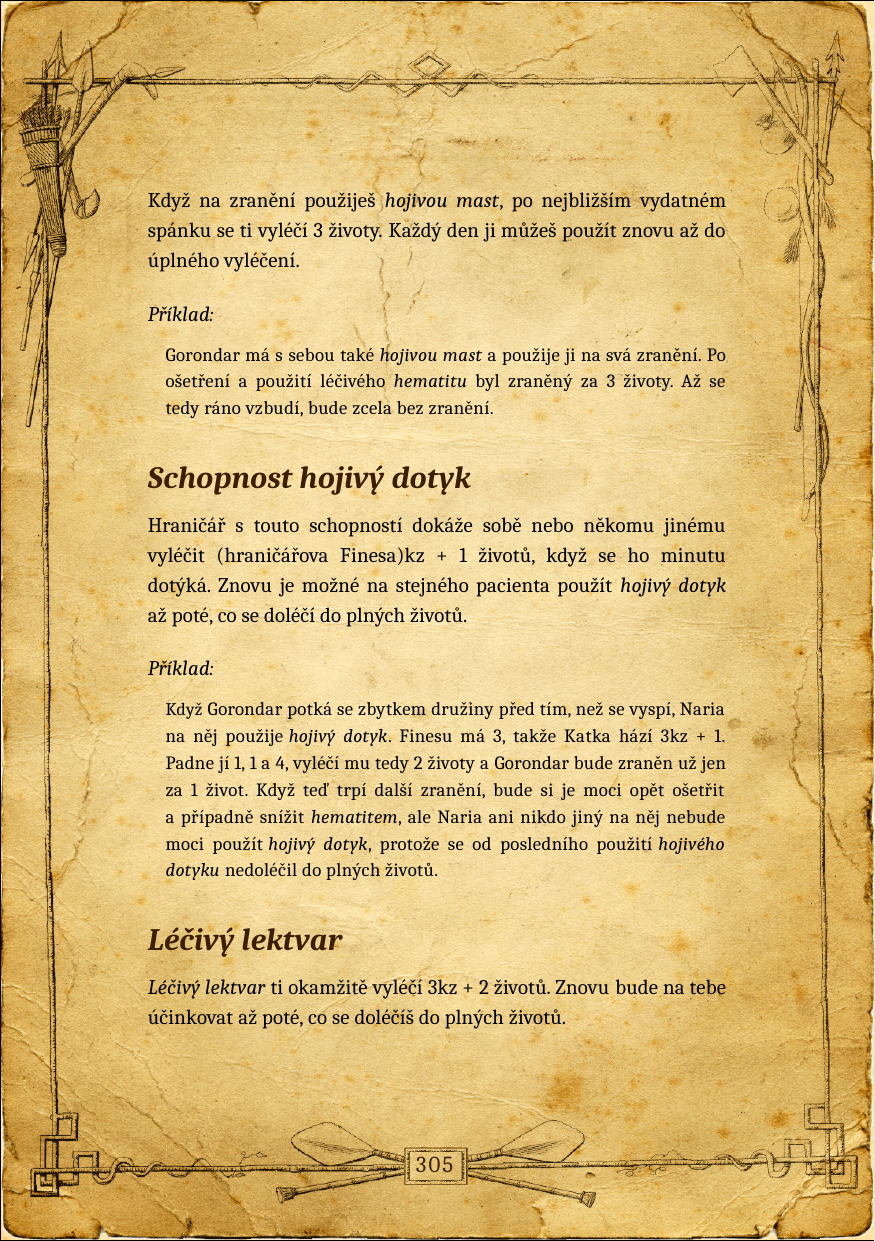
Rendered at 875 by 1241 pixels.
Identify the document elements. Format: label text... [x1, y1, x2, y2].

subtitle Léčivý lektvar [148, 922, 726, 958]
text Když na zranění použiješ hojivou mast, po nejbližším vydatném spánku se ti vyléčí 3 životy. Každý den ji můžeš použít znovu až do úplného vyléčení. [148, 189, 726, 273]
subtitle Schopnost hojivý dotyk [148, 460, 726, 496]
picture [1, 1, 874, 1240]
text Hraničář s⁠ touto schopností dokáže sobě nebo někomu jinému vyléčit (hraničářova Finesa)kz + 1 životů, když se ho minutu dotýká. Znovu je možné na stejného pacienta použít hojivý dotyk až poté, co se doléčí do plných životů. [148, 514, 726, 627]
text Příklad: [148, 302, 726, 326]
text Když Gorondar potká se zbytkem družiny před tím, než se vyspí, Naria na něj použije hojivý dotyk. Finesu má 3, takže Katka hází 3kz + 1. Padne jí 1, 1 a⁠ 4, vyléčí mu tedy 2 životy a⁠ Gorondar bude zraněn už jen za 1 život. Když teď trpí další zranění, bude si je moci opět ošetřit a⁠ případně snížit hematitem, ale Naria ani nikdo jiný na něj nebude moci použít hojivý dotyk, protože se od posledního použití hojivého dotyku nedoléčil do plných životů. [165, 699, 726, 881]
text Gorondar má s⁠ sebou také hojivou mast a⁠ použije ji na svá zranění. Po ošetření a⁠ použití léčivého hematitu byl zraněný za 3 životy. Až se tedy ráno vzbudí, bude zcela bez zranění. [165, 344, 726, 419]
text Léčivý lektvar ti okamžitě vyléčí 3kz + 2 životů. Znovu bude na tebe účinkovat až poté, co se doléčíš do plných životů. [148, 976, 726, 1030]
text Příklad: [148, 657, 726, 681]
